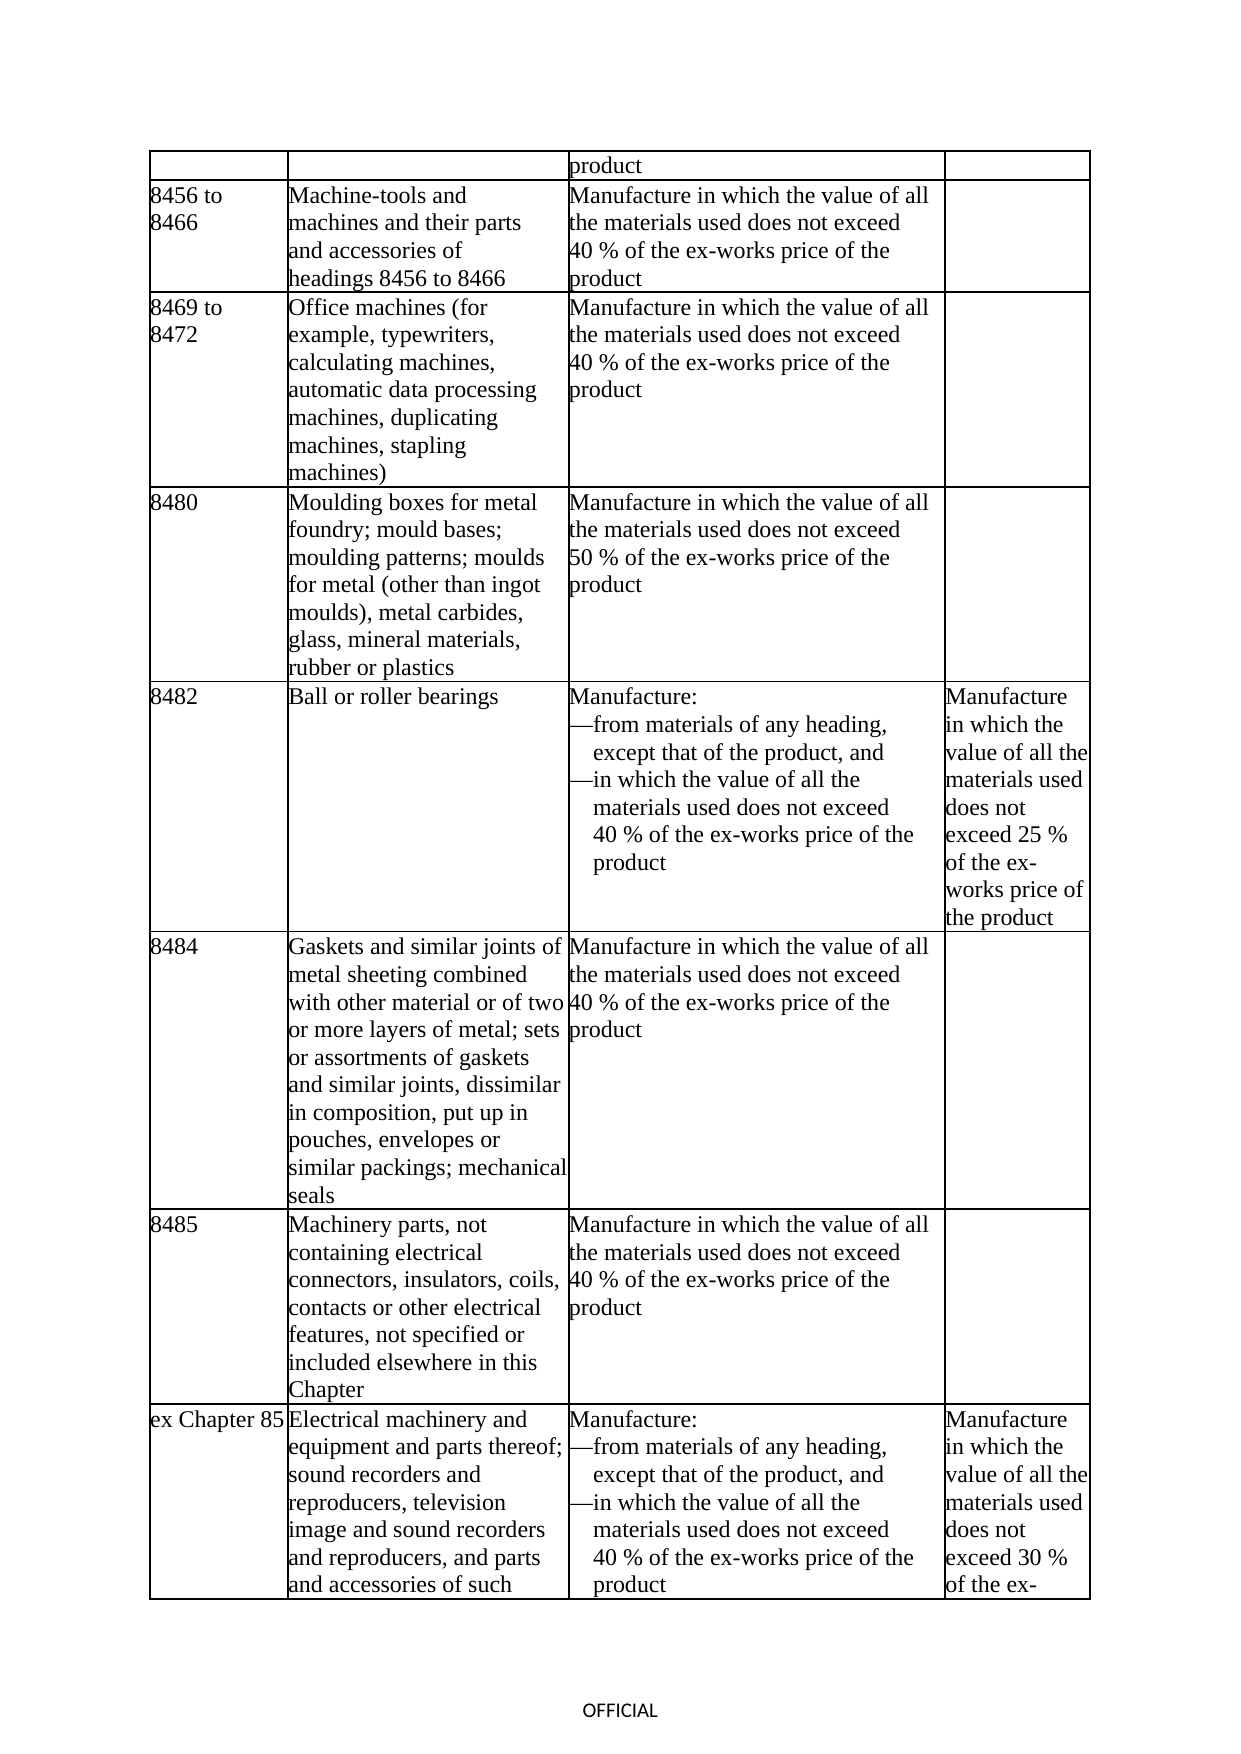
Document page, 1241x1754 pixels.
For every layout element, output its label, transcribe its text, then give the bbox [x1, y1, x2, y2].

table_cell [946, 932, 1089, 1208]
table_cell 8482 [151, 682, 287, 931]
table_cell [289, 152, 568, 179]
table_cell 8485 [151, 1210, 287, 1403]
table_cell Manufacture in which the value of all the materials used does not exceed 40 % of the ex-works price of the product [570, 181, 944, 291]
table_header — [570, 1488, 593, 1598]
table_cell Manufacture: [570, 1405, 944, 1432]
table_cell [151, 152, 287, 179]
table_header from materials of any heading, except that of the product, and [593, 1432, 944, 1487]
table_cell Moulding boxes for metal foundry; mould bases; moulding patterns; moulds for metal (other than ingot moulds), metal carbides, glass, mineral materials, rubber or plastics [289, 488, 568, 681]
table_cell ex Chapter 85 [151, 1405, 287, 1598]
table_cell Manufacture in which the value of all the materials used does not exceed 30 % of the ex- [946, 1405, 1089, 1598]
table_header — [570, 710, 593, 765]
table_cell [946, 488, 1089, 681]
table_cell [570, 876, 944, 931]
table_cell 8469 to 8472 [151, 293, 287, 486]
table_cell Manufacture in which the value of all the materials used does not exceed 40 % of the ex-works price of the product [570, 293, 944, 486]
table_cell Manufacture in which the value of all the materials used does not exceed 40 % of the ex-works price of the product [570, 1210, 944, 1403]
table_header in which the value of all the materials used does not exceed 40 % of the ex-works price of the product [593, 765, 944, 876]
table_header — [570, 1432, 593, 1487]
table_cell Manufacture in which the value of all the materials used does not exceed 25 % of the ex-works price of the product [946, 682, 1089, 931]
table_cell [946, 293, 1089, 486]
table_cell Manufacture in which the value of all the materials used does not exceed 40 % of the ex-works price of the product [570, 932, 944, 1208]
table_cell Ball or roller bearings [289, 682, 568, 931]
table_cell [946, 152, 1089, 179]
table_header in which the value of all the materials used does not exceed 40 % of the ex-works price of the product [593, 1488, 944, 1598]
table_cell Manufacture: [570, 682, 944, 710]
table_cell 8484 [151, 932, 287, 1208]
table_header — [570, 765, 593, 876]
table_cell Machinery parts, not containing electrical connectors, insulators, coils, contacts or other electrical features, not specified or included elsewhere in this Chapter [289, 1210, 568, 1403]
table_cell product [570, 152, 944, 179]
table_cell 8456 to 8466 [151, 181, 287, 291]
table_cell [946, 181, 1089, 291]
table_header from materials of any heading, except that of the product, and [593, 710, 944, 765]
table_cell Office machines (for example, typewriters, calculating machines, automatic data processing machines, duplicating machines, stapling machines) [289, 293, 568, 486]
table_cell [946, 1210, 1089, 1403]
table_cell 8480 [151, 488, 287, 681]
table_cell Electrical machinery and equipment and parts thereof; sound recorders and reproducers, television image and sound recorders and reproducers, and parts and accessories of such [289, 1405, 568, 1598]
table_cell Machine-tools and machines and their parts and accessories of headings 8456 to 8466 [289, 181, 568, 291]
table_cell Manufacture in which the value of all the materials used does not exceed 50 % of the ex-works price of the product [570, 488, 944, 681]
table_cell Gaskets and similar joints of metal sheeting combined with other material or of two or more layers of metal; sets or assortments of gaskets and similar joints, dissimilar in composition, put up in pouches, envelopes or similar packings; mechanical seals [289, 932, 568, 1208]
